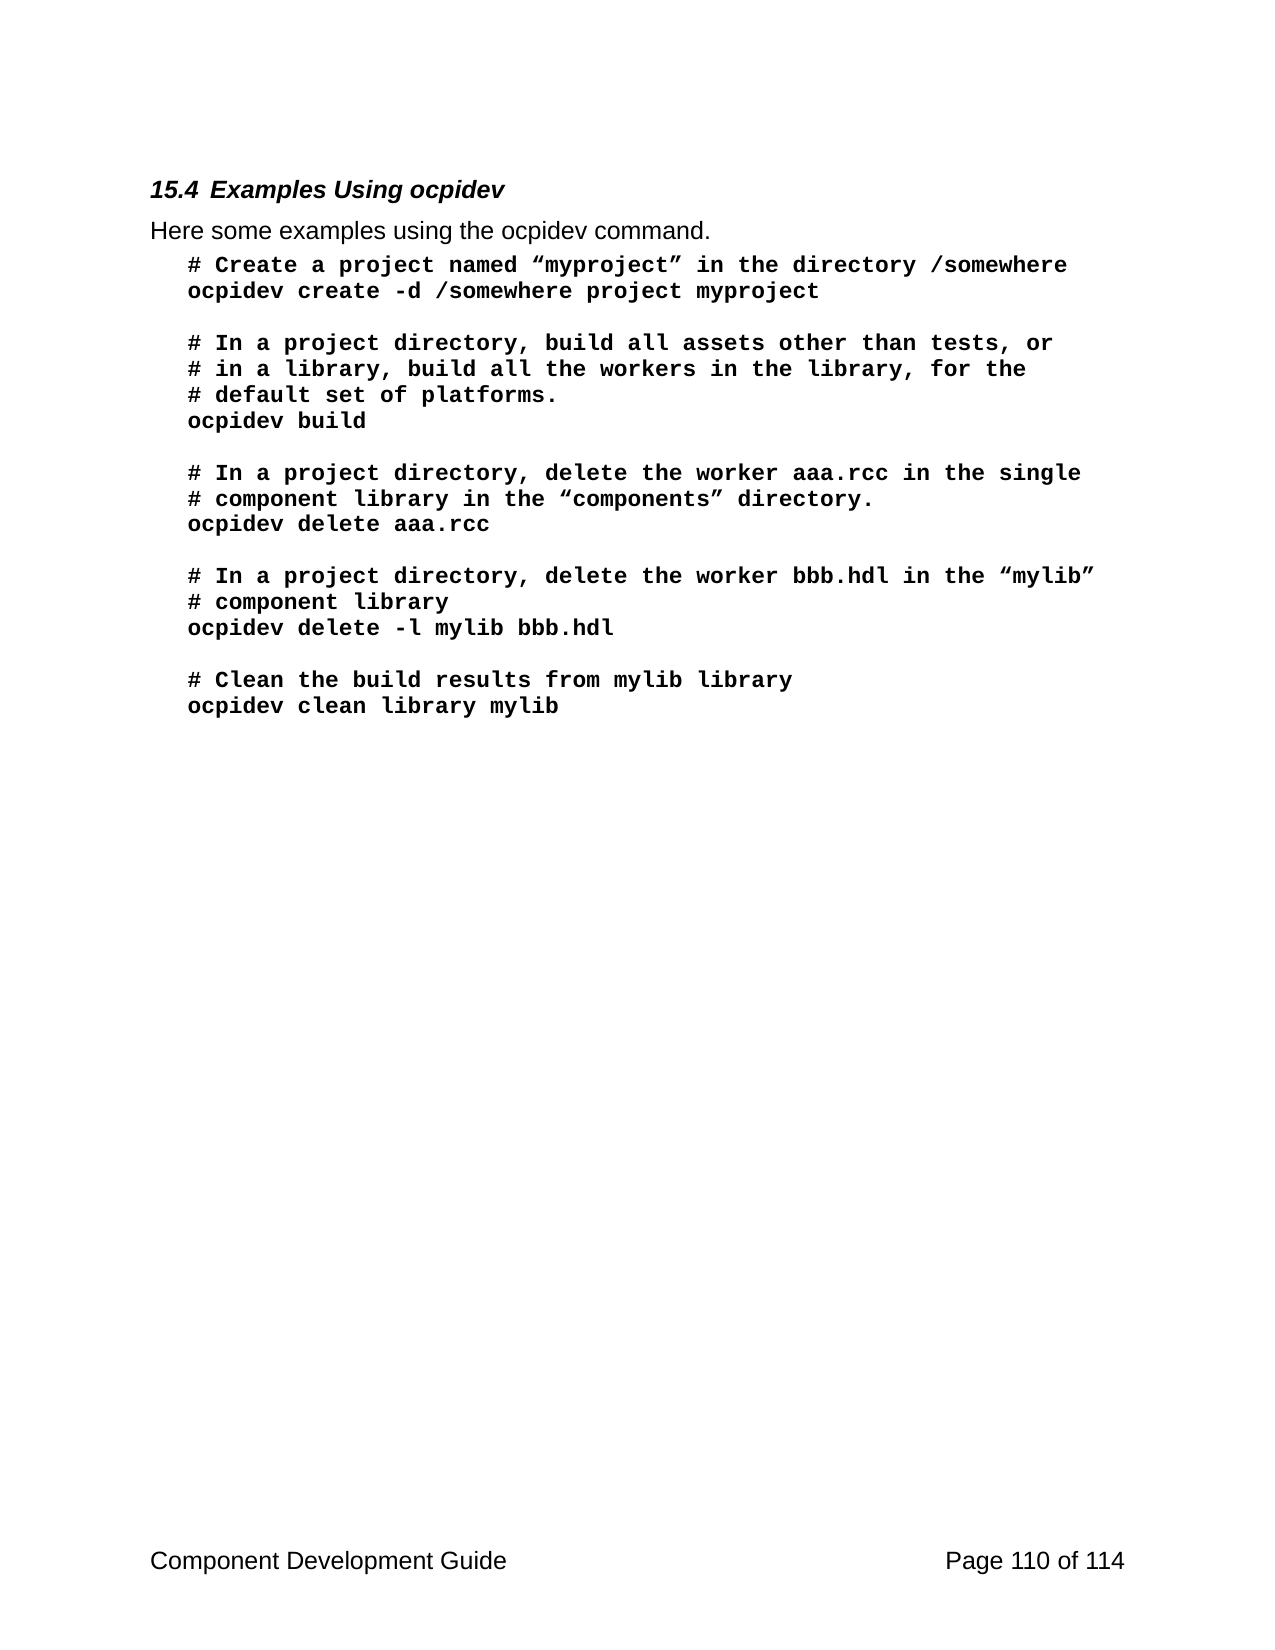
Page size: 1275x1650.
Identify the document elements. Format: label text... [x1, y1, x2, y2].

subtitle Examples Using ocpidev [150, 175, 1125, 204]
text # Create a project named “myproject” in the directory /somewhere ocpidev create -d /somewhere project myproject # In a project directory, build all assets other than tests, or # in a library, build all the workers in the library, for the # default set of platforms. ocpidev build # In a project directory, delete the worker aaa.rcc in the single # component library in the “components” directory. ocpidev delete aaa.rcc # In a project directory, delete the worker bbb.hdl in the “mylib” # component library ocpidev delete -l mylib bbb.hdl # Clean the build results from mylib library ocpidev clean library mylib [187, 253, 1125, 746]
text Here some examples using the ocpidev command. [150, 216, 1125, 244]
